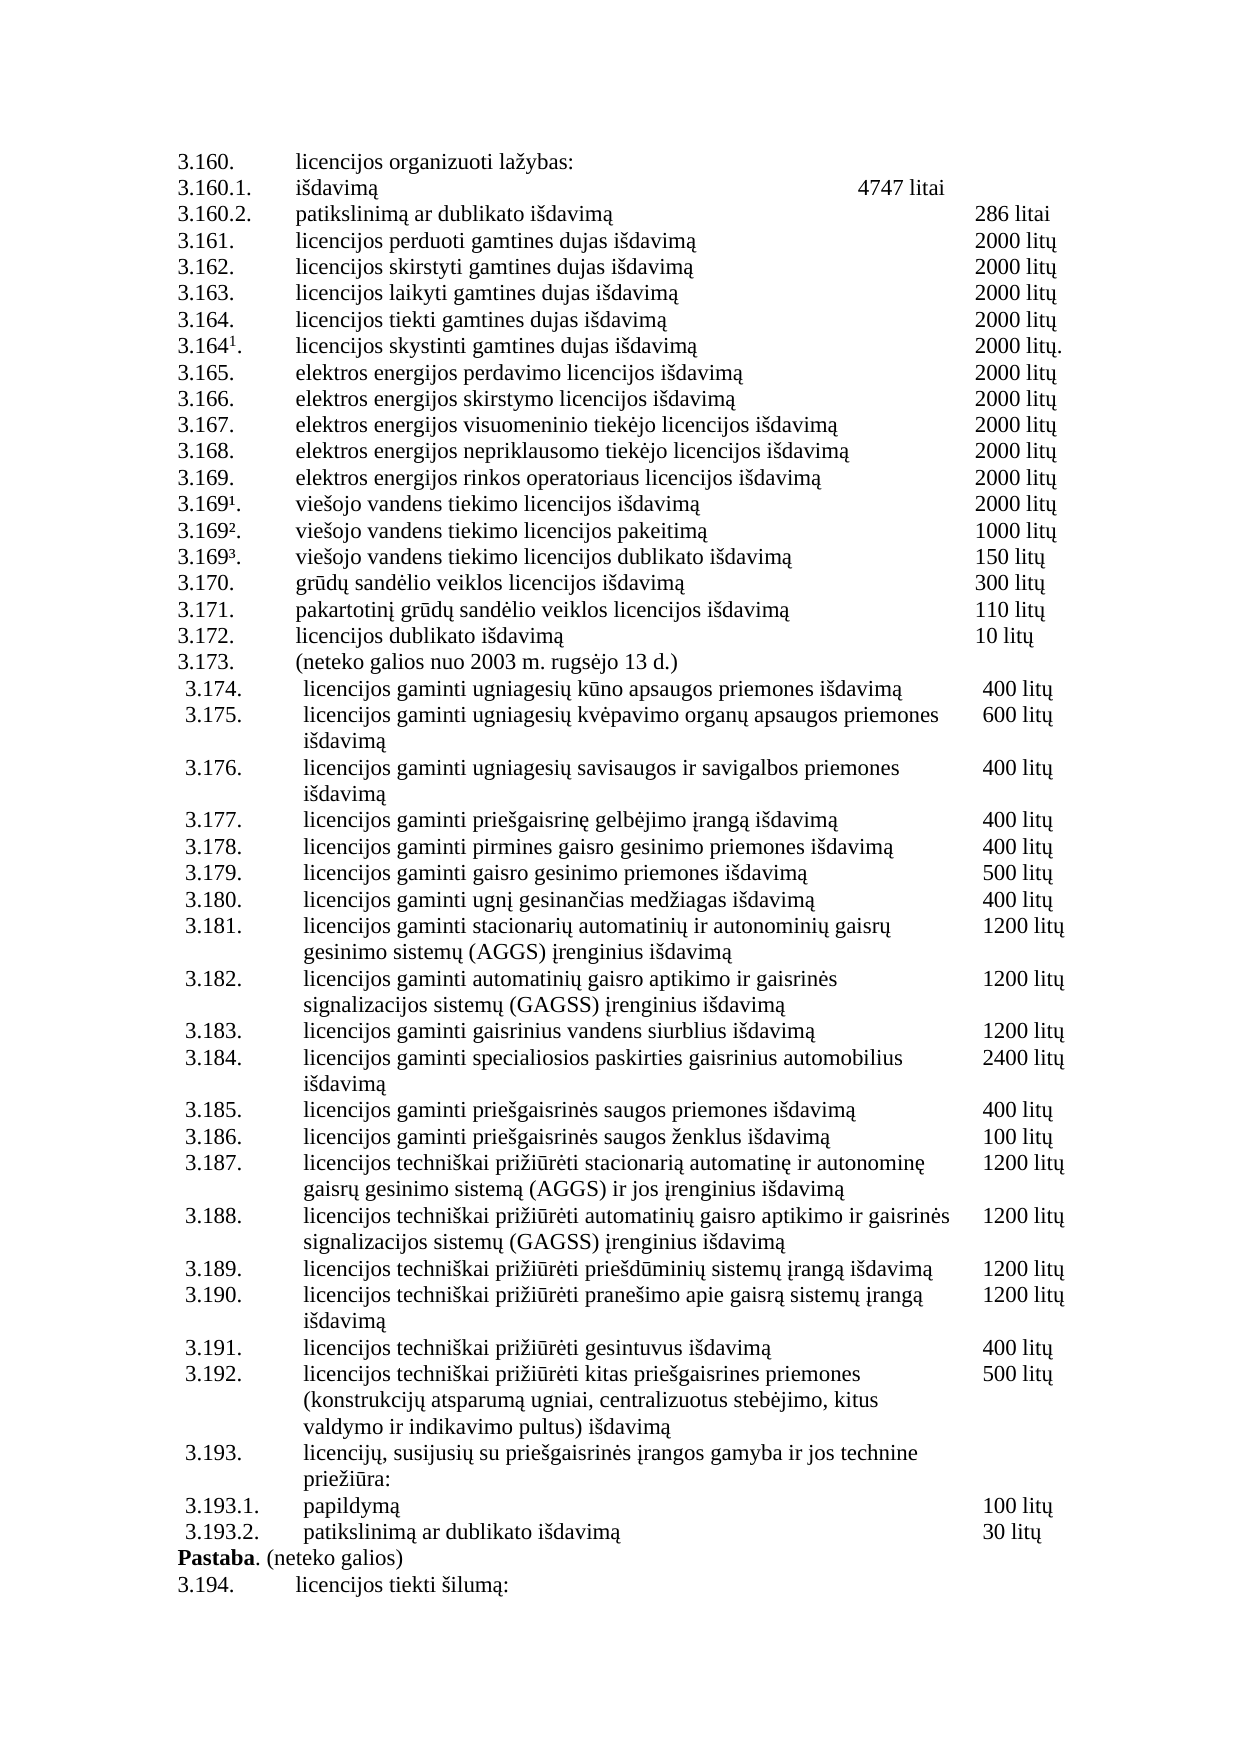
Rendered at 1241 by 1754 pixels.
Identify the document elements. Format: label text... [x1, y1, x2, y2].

table_cell 400 litų [971, 1096, 1144, 1123]
table_cell 400 litų [971, 833, 1144, 859]
table_header 400 litų [971, 675, 1144, 701]
table_cell 3.192. [174, 1360, 292, 1439]
table_cell licencijos gaminti ugniagesių kvėpavimo organų apsaugos priemones išdavimą [292, 701, 971, 754]
table_cell licencijos gaminti priešgaisrinės saugos priemones išdavimą [292, 1096, 971, 1123]
table_cell 3.186. [174, 1123, 292, 1149]
table_cell 100 litų [971, 1492, 1144, 1518]
text 3.170. grūdų sandėlio veiklos licencijos išdavimą 300 litų [177, 569, 1122, 596]
table_cell 3.190. [174, 1281, 292, 1334]
text 3.169¹. viešojo vandens tiekimo licencijos išdavimą 2000 litų [177, 490, 1122, 517]
table_cell 100 litų [971, 1123, 1144, 1149]
table_cell 3.179. [174, 859, 292, 886]
table_cell 3.185. [174, 1096, 292, 1123]
table_cell 3.183. [174, 1018, 292, 1044]
table_cell licencijos techniškai prižiūrėti automatinių gaisro aptikimo ir gaisrinės signalizacijos sistemų (GAGSS) įrenginius išdavimą [292, 1202, 971, 1254]
table_cell licencijos gaminti ugniagesių savisaugos ir savigalbos priemones išdavimą [292, 754, 971, 807]
text 3.169². viešojo vandens tiekimo licencijos pakeitimą 1000 litų [177, 517, 1122, 543]
text 3.160. licencijos organizuoti lažybas: [177, 148, 945, 174]
text 3.165. elektros energijos perdavimo licencijos išdavimą 2000 litų [177, 358, 1122, 385]
text 3.160.1. išdavimą 4747 litai [177, 174, 945, 200]
text Pastaba. (neteko galios) [177, 1544, 1122, 1571]
table_cell [971, 1439, 1144, 1492]
table_cell 3.181. [174, 912, 292, 965]
table_cell 1200 litų [971, 912, 1144, 965]
table_cell licencijos gaminti gaisro gesinimo priemones išdavimą [292, 859, 971, 886]
text 3.166. elektros energijos skirstymo licencijos išdavimą 2000 litų [177, 385, 1122, 411]
table_cell papildymą [292, 1492, 971, 1518]
table_cell 1200 litų [971, 1281, 1144, 1334]
table_cell 1200 litų [971, 1018, 1144, 1044]
text 3.169³. viešojo vandens tiekimo licencijos dublikato išdavimą 150 litų [177, 543, 1122, 569]
text 3.161. licencijos perduoti gamtines dujas išdavimą 2000 litų [177, 227, 1122, 253]
table_cell licencijų, susijusių su priešgaisrinės įrangos gamyba ir jos technine priežiūra: [292, 1439, 971, 1492]
table_cell 3.180. [174, 886, 292, 912]
text 3.167. elektros energijos visuomeninio tiekėjo licencijos išdavimą 2000 litų [177, 411, 1122, 438]
table_cell licencijos gaminti priešgaisrinės saugos ženklus išdavimą [292, 1123, 971, 1149]
table_cell licencijos techniškai prižiūrėti pranešimo apie gaisrą sistemų įrangą išdavimą [292, 1281, 971, 1334]
text 3.168. elektros energijos nepriklausomo tiekėjo licencijos išdavimą 2000 litų [177, 438, 1122, 464]
table_cell 3.177. [174, 807, 292, 833]
text 3.172. licencijos dublikato išdavimą 10 litų [177, 622, 1122, 648]
text 3.171. pakartotinį grūdų sandėlio veiklos licencijos išdavimą 110 litų [177, 596, 1122, 622]
table_cell 400 litų [971, 754, 1144, 807]
text 3.162. licencijos skirstyti gamtines dujas išdavimą 2000 litų [177, 253, 1122, 279]
text 3.169. elektros energijos rinkos operatoriaus licencijos išdavimą 2000 litų [177, 464, 1122, 490]
table_cell 3.182. [174, 965, 292, 1017]
table_cell 3.193.1. [174, 1492, 292, 1518]
table_cell 400 litų [971, 1334, 1144, 1360]
table_cell 30 litų [971, 1518, 1144, 1544]
table_cell 1200 litų [971, 1149, 1144, 1202]
table_cell licencijos gaminti stacionarių automatinių ir autonominių gaisrų gesinimo sistemų (AGGS) įrenginius išdavimą [292, 912, 971, 965]
text 3.160.2. patikslinimą ar dublikato išdavimą 286 litai [177, 200, 1122, 227]
table_cell licencijos gaminti gaisrinius vandens siurblius išdavimą [292, 1018, 971, 1044]
text 3.164. licencijos tiekti gamtines dujas išdavimą 2000 litų [177, 306, 1122, 332]
text 3.194. licencijos tiekti šilumą: [177, 1571, 974, 1597]
table_cell licencijos techniškai prižiūrėti gesintuvus išdavimą [292, 1334, 971, 1360]
table_cell 3.188. [174, 1202, 292, 1254]
table_cell 1200 litų [971, 1255, 1144, 1281]
table_cell 3.175. [174, 701, 292, 754]
table_cell 3.189. [174, 1255, 292, 1281]
table_cell 400 litų [971, 807, 1144, 833]
table_cell 500 litų [971, 859, 1144, 886]
text 3.163. licencijos laikyti gamtines dujas išdavimą 2000 litų [177, 279, 1122, 306]
table_cell 1200 litų [971, 1202, 1144, 1254]
table_cell 3.193.2. [174, 1518, 292, 1544]
table_cell licencijos gaminti priešgaisrinę gelbėjimo įrangą išdavimą [292, 807, 971, 833]
table_cell licencijos techniškai prižiūrėti stacionarią automatinę ir autonominę gaisrų gesinimo sistemą (AGGS) ir jos įrenginius išdavimą [292, 1149, 971, 1202]
table_cell licencijos techniškai prižiūrėti priešdūminių sistemų įrangą išdavimą [292, 1255, 971, 1281]
table_cell 3.187. [174, 1149, 292, 1202]
table_cell licencijos gaminti pirmines gaisro gesinimo priemones išdavimą [292, 833, 971, 859]
table_header 3.174. [174, 675, 292, 701]
table_cell patikslinimą ar dublikato išdavimą [292, 1518, 971, 1544]
table_cell 500 litų [971, 1360, 1144, 1439]
table_cell 400 litų [971, 886, 1144, 912]
table_cell licencijos gaminti automatinių gaisro aptikimo ir gaisrinės signalizacijos sistemų (GAGSS) įrenginius išdavimą [292, 965, 971, 1017]
table_cell 3.176. [174, 754, 292, 807]
table_cell licencijos techniškai prižiūrėti kitas priešgaisrines priemones (konstrukcijų atsparumą ugniai, centralizuotus stebėjimo, kitus valdymo ir indikavimo pultus) išdavimą [292, 1360, 971, 1439]
table_cell licencijos gaminti specialiosios paskirties gaisrinius automobilius išdavimą [292, 1044, 971, 1096]
table_cell 2400 litų [971, 1044, 1144, 1096]
text 3.1641. licencijos skystinti gamtines dujas išdavimą 2000 litų. [177, 332, 1122, 358]
table_cell 600 litų [971, 701, 1144, 754]
table_cell licencijos gaminti ugnį gesinančias medžiagas išdavimą [292, 886, 971, 912]
table_cell 3.178. [174, 833, 292, 859]
table_cell 1200 litų [971, 965, 1144, 1017]
table_header licencijos gaminti ugniagesių kūno apsaugos priemones išdavimą [292, 675, 971, 701]
table_cell 3.193. [174, 1439, 292, 1492]
table_cell 3.191. [174, 1334, 292, 1360]
text 3.173. (neteko galios nuo 2003 m. rugsėjo 13 d.) [177, 648, 1122, 675]
table_cell 3.184. [174, 1044, 292, 1096]
